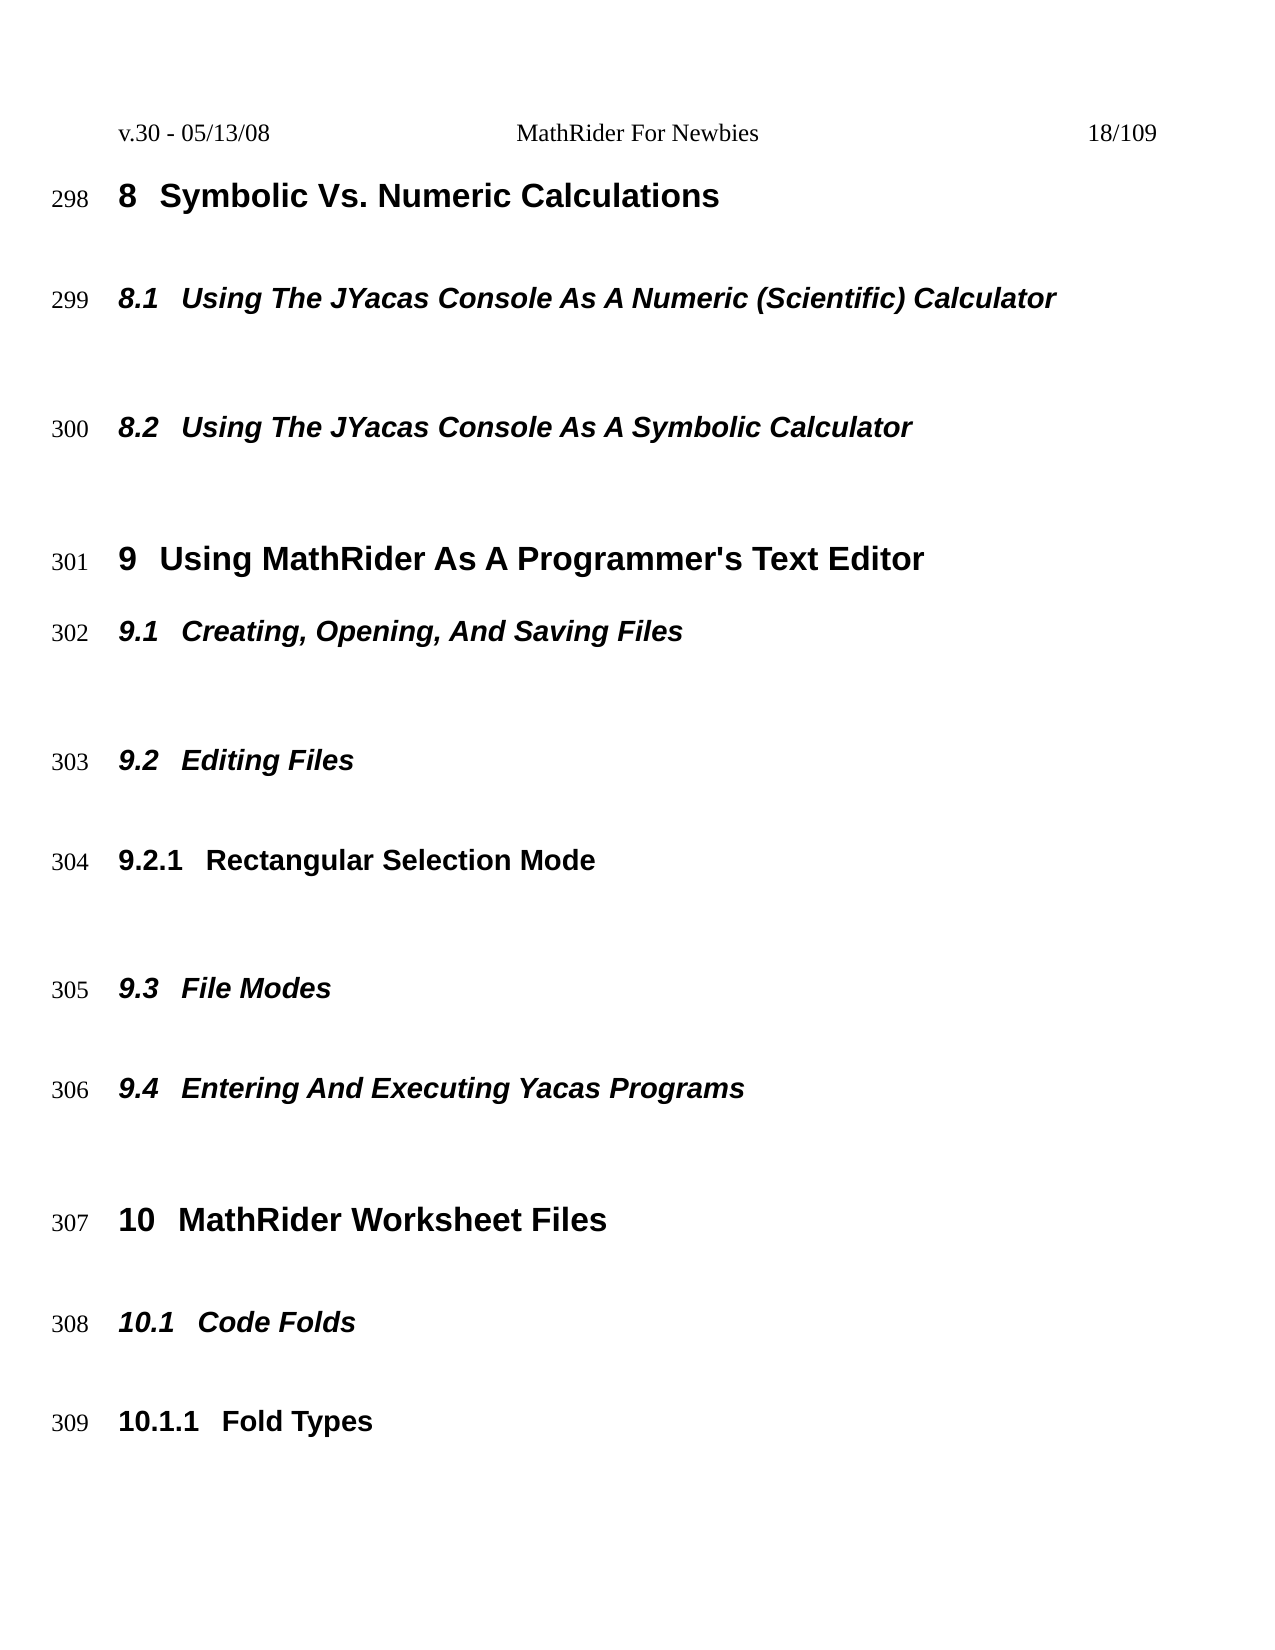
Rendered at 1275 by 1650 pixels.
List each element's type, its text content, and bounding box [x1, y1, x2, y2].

subtitle Using The JYacas Console As A Symbolic Calculator [118, 410, 1157, 443]
subtitle Using The JYacas Console As A Numeric (Scientific) Calculator [118, 281, 1157, 315]
subtitle File Modes [118, 971, 1157, 1005]
subtitle Creating, Opening, And Saving Files [118, 614, 1157, 648]
subtitle Symbolic Vs. Numeric Calculations [118, 176, 1157, 215]
subtitle Rectangular Selection Mode [118, 843, 1157, 876]
subtitle Editing Files [118, 743, 1157, 777]
subtitle MathRider Worksheet Files [118, 1200, 1157, 1238]
subtitle Using MathRider As A Programmer's Text Editor [118, 538, 1157, 577]
subtitle Fold Types [118, 1404, 1157, 1438]
subtitle Code Folds [118, 1304, 1157, 1338]
subtitle Entering And Executing Yacas Programs [118, 1071, 1157, 1105]
